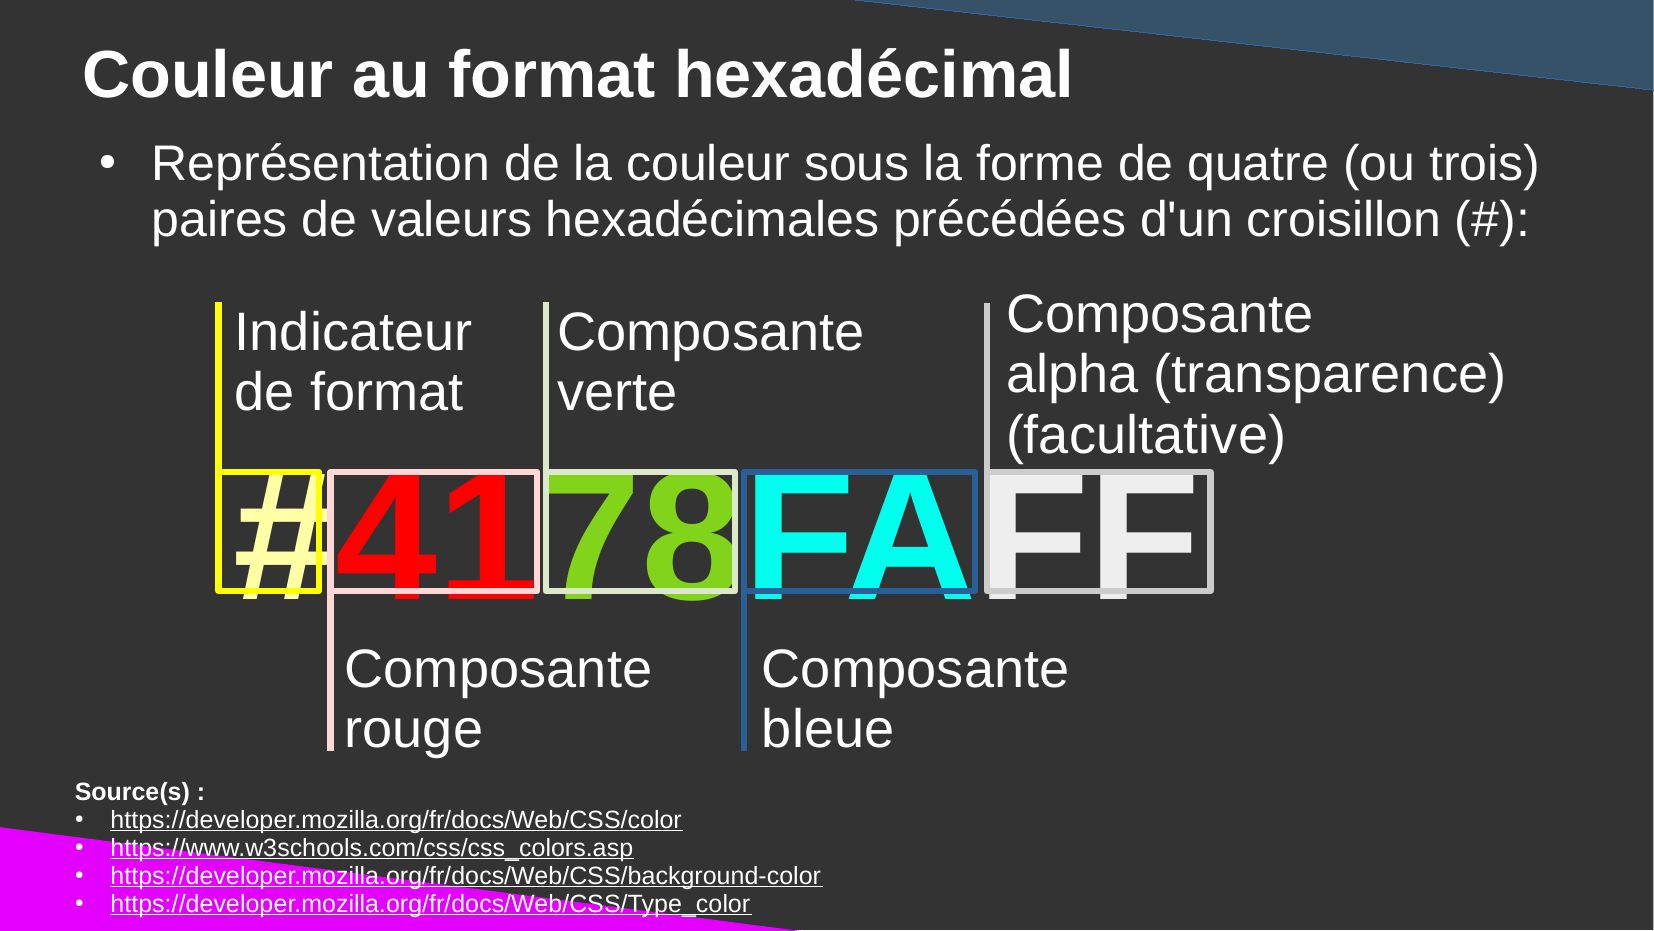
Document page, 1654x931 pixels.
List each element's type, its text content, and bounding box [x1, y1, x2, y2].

title Couleur au format hexadécimal [82, 37, 1571, 122]
text_box [855, 0, 1654, 91]
text_box #4178FAFF [549, 475, 732, 588]
title Composante alpha (transparence) (facultative) [1006, 283, 1607, 466]
title Composante rouge [344, 638, 656, 760]
text_box #4178FAFF [222, 475, 316, 588]
text_box #4178FAFF [334, 475, 534, 588]
text_box #4178FAFF [990, 475, 1207, 588]
text_box #4178FAFF [218, 426, 1235, 647]
text_box #4178FAFF [747, 475, 972, 588]
list Représentation de la couleur sous la forme de quatre (ou trois) paires de valeurs hexadécimales précédées d'un croisillon (#): [80, 135, 1605, 260]
text_box [0, 827, 801, 931]
text_box Source(s) : https://developer.mozilla.org/fr/docs/Web/CSS/color https://www.w3schools.com/css/css_colors.asp https://developer.mozilla.org/fr/docs/Web/CSS/background-color https://developer.mozilla.org/fr/docs/Web/CSS/Type_color [60, 770, 1546, 926]
title Indicateur de format [234, 301, 546, 423]
title Composante verte [557, 301, 869, 423]
title Composante bleue [761, 638, 1073, 760]
